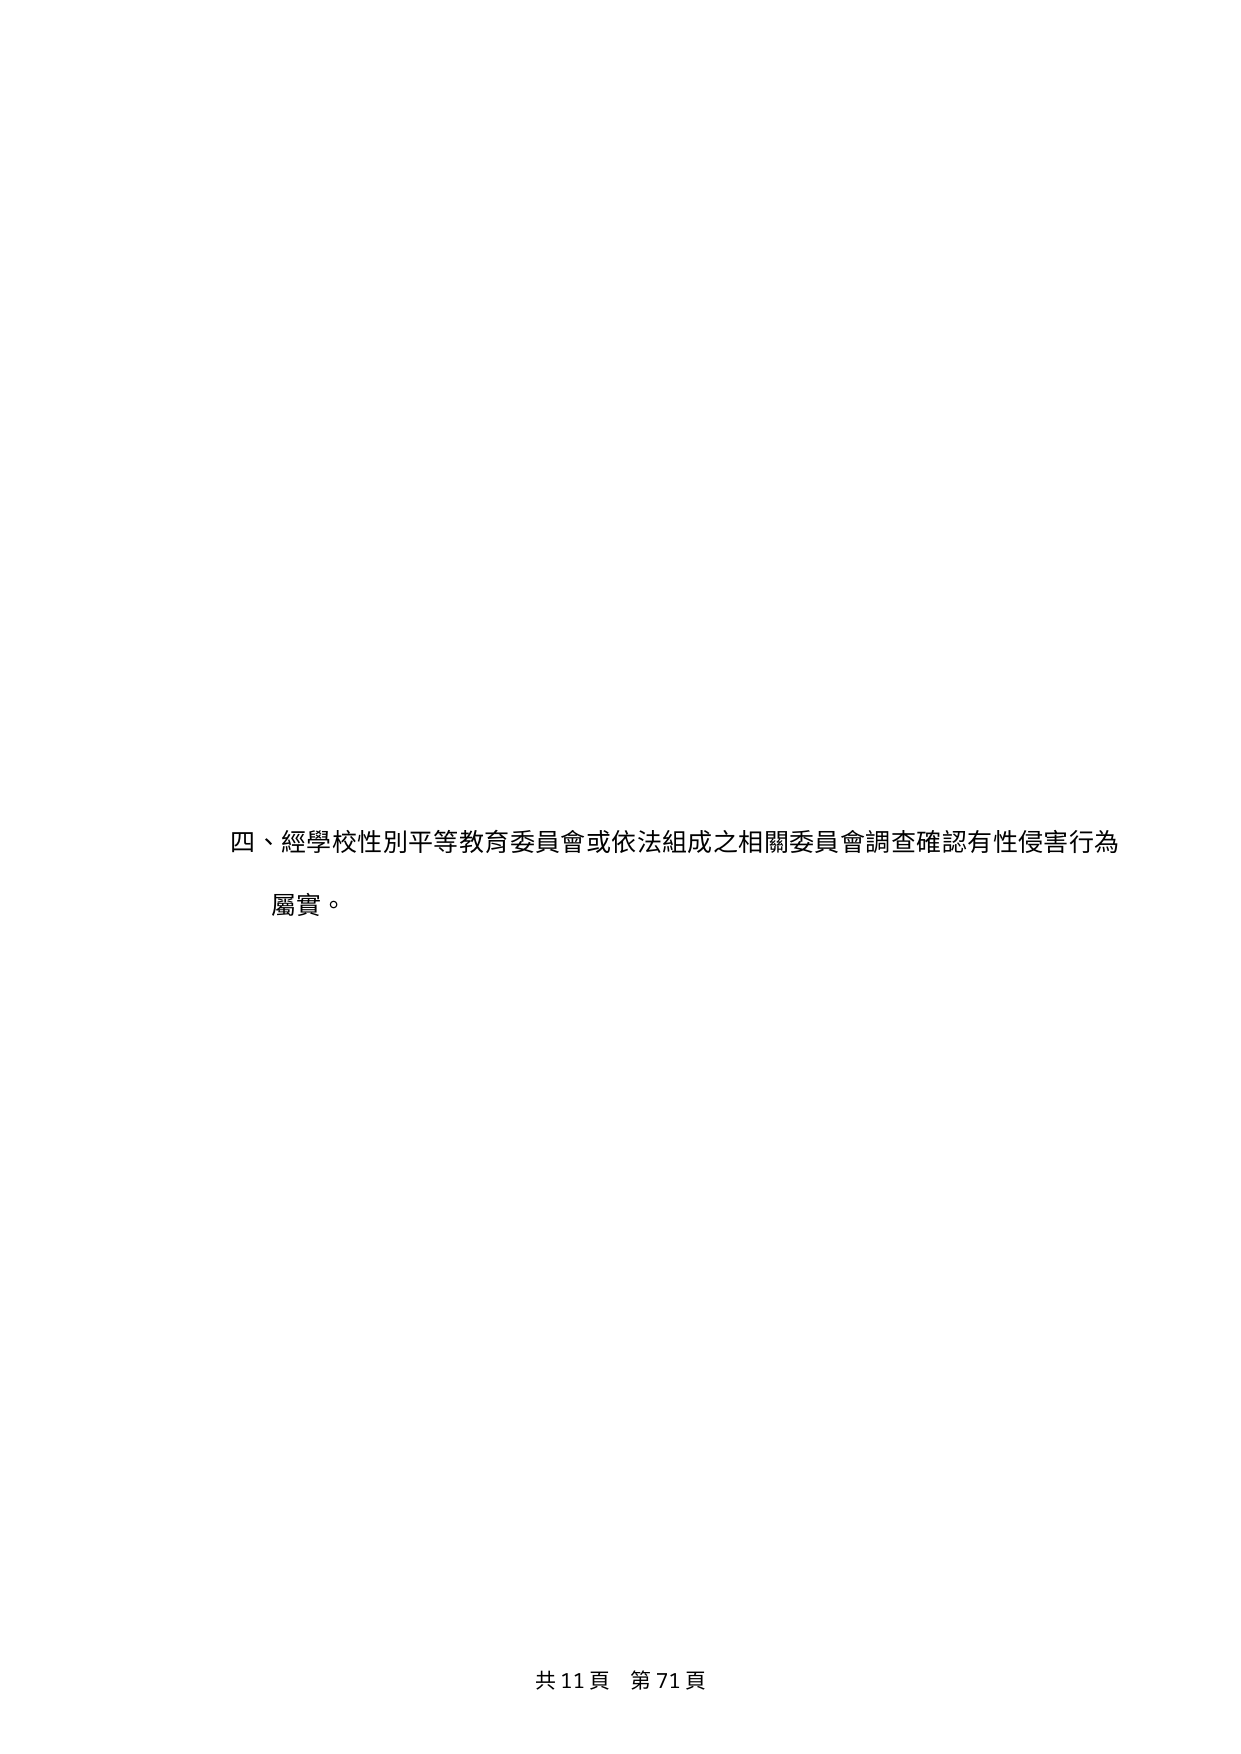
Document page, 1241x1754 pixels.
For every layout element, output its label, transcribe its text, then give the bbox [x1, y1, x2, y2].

text 四、經學校性別平等教育委員會或依法組成之相關委員會調查確認有性侵害行為屬實。 [230, 799, 1122, 924]
